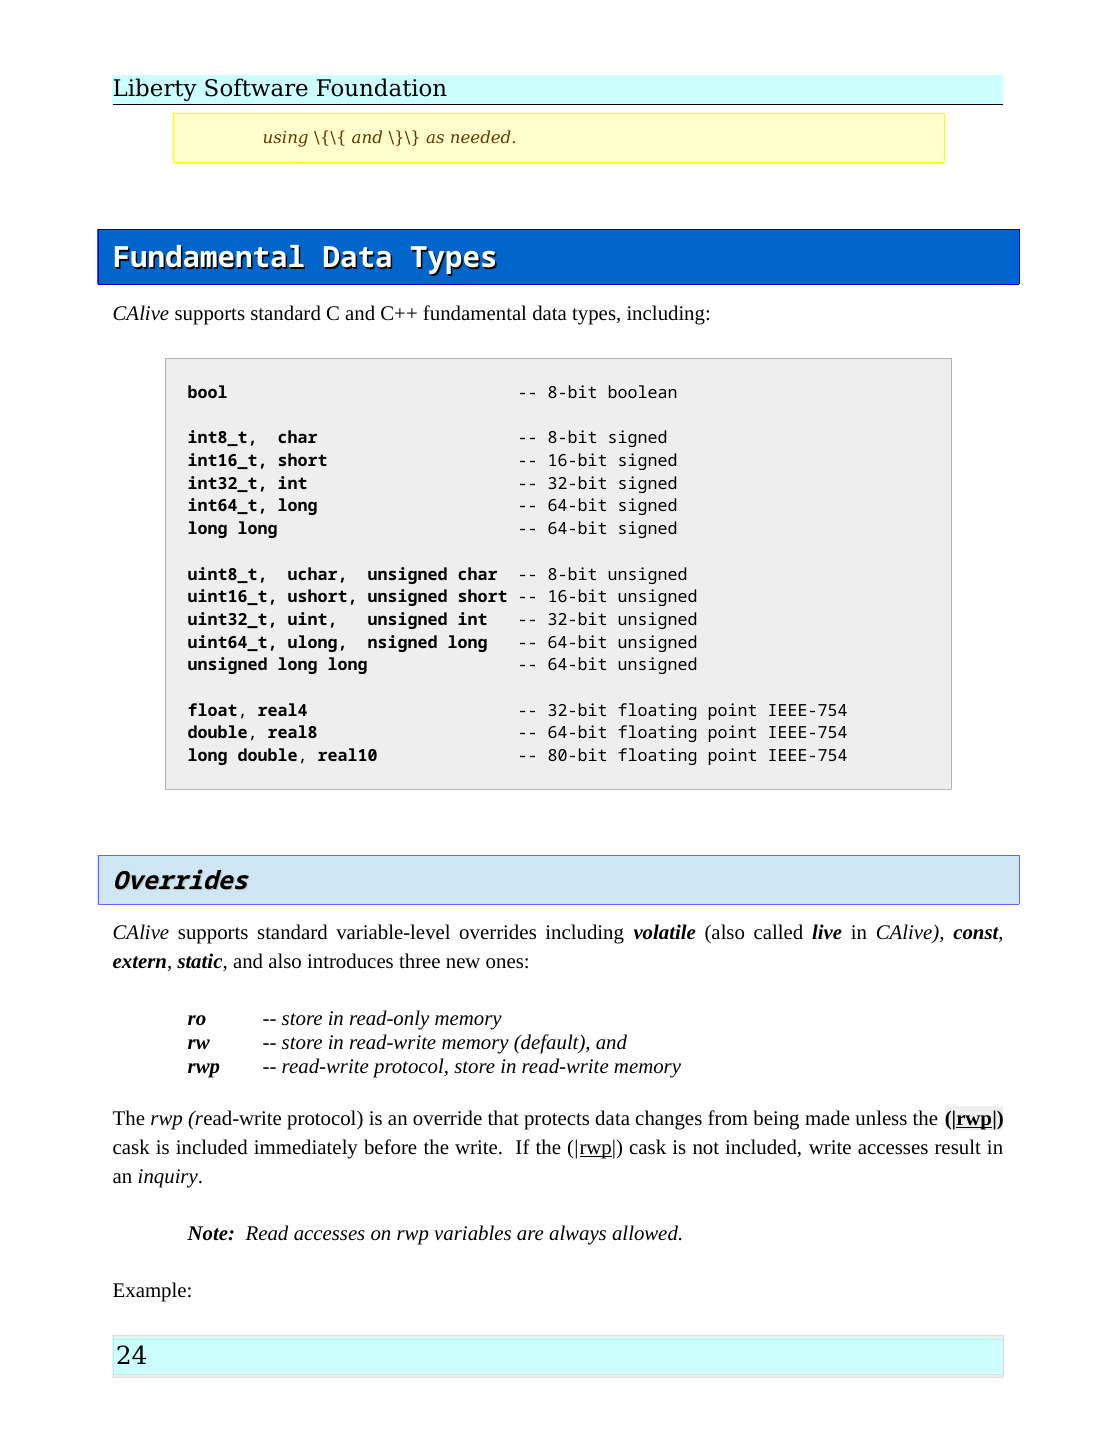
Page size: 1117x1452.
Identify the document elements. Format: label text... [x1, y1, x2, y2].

text using \{\{ and \}\} as needed. [174, 114, 944, 162]
text Example: [112, 1278, 1003, 1302]
text bool -- 8-bit boolean int8_t, char -- 8-bit signed int16_t, short -- 16-bit signed int32_t, int -- 32-bit signed int64_t, long -- 64-bit signed long long -- 64-bit signed uint8_t, uchar, unsigned char -- 8-bit unsigned uint16_t, ushort, unsigned short -- 16-bit unsigned uint32_t, uint, unsigned int -- 32-bit unsigned uint64_t, ulong, nsigned long -- 64-bit unsigned unsigned long long -- 64-bit unsigned float, real4 -- 32-bit floating point IEEE-754 double, real8 -- 64-bit floating point IEEE-754 long double, real10 -- 80-bit floating point IEEE-754 [166, 359, 951, 789]
subtitle Fundamental Data Types [99, 230, 1019, 284]
subtitle Overrides [99, 856, 1019, 904]
text CAlive supports standard C and C++ fundamental data types, including: [112, 301, 1003, 325]
text CAlive supports standard variable-level overrides including volatile (also called live in CAlive), const, extern, static, and also introduces three new ones: [112, 920, 1003, 973]
text The rwp (read-write protocol) is an override that protects data changes from being made unless the (|rwp|) cask is included immediately before the write. If the (|rwp|) cask is not included, write accesses result in an inquiry. [112, 1106, 1003, 1188]
text ro -- store in read-only memory rw -- store in read-write memory (default), and rwp -- read-write protocol, store in read-write memory [112, 1006, 1003, 1078]
text Note: Read accesses on rwp variables are always allowed. [187, 1221, 938, 1245]
